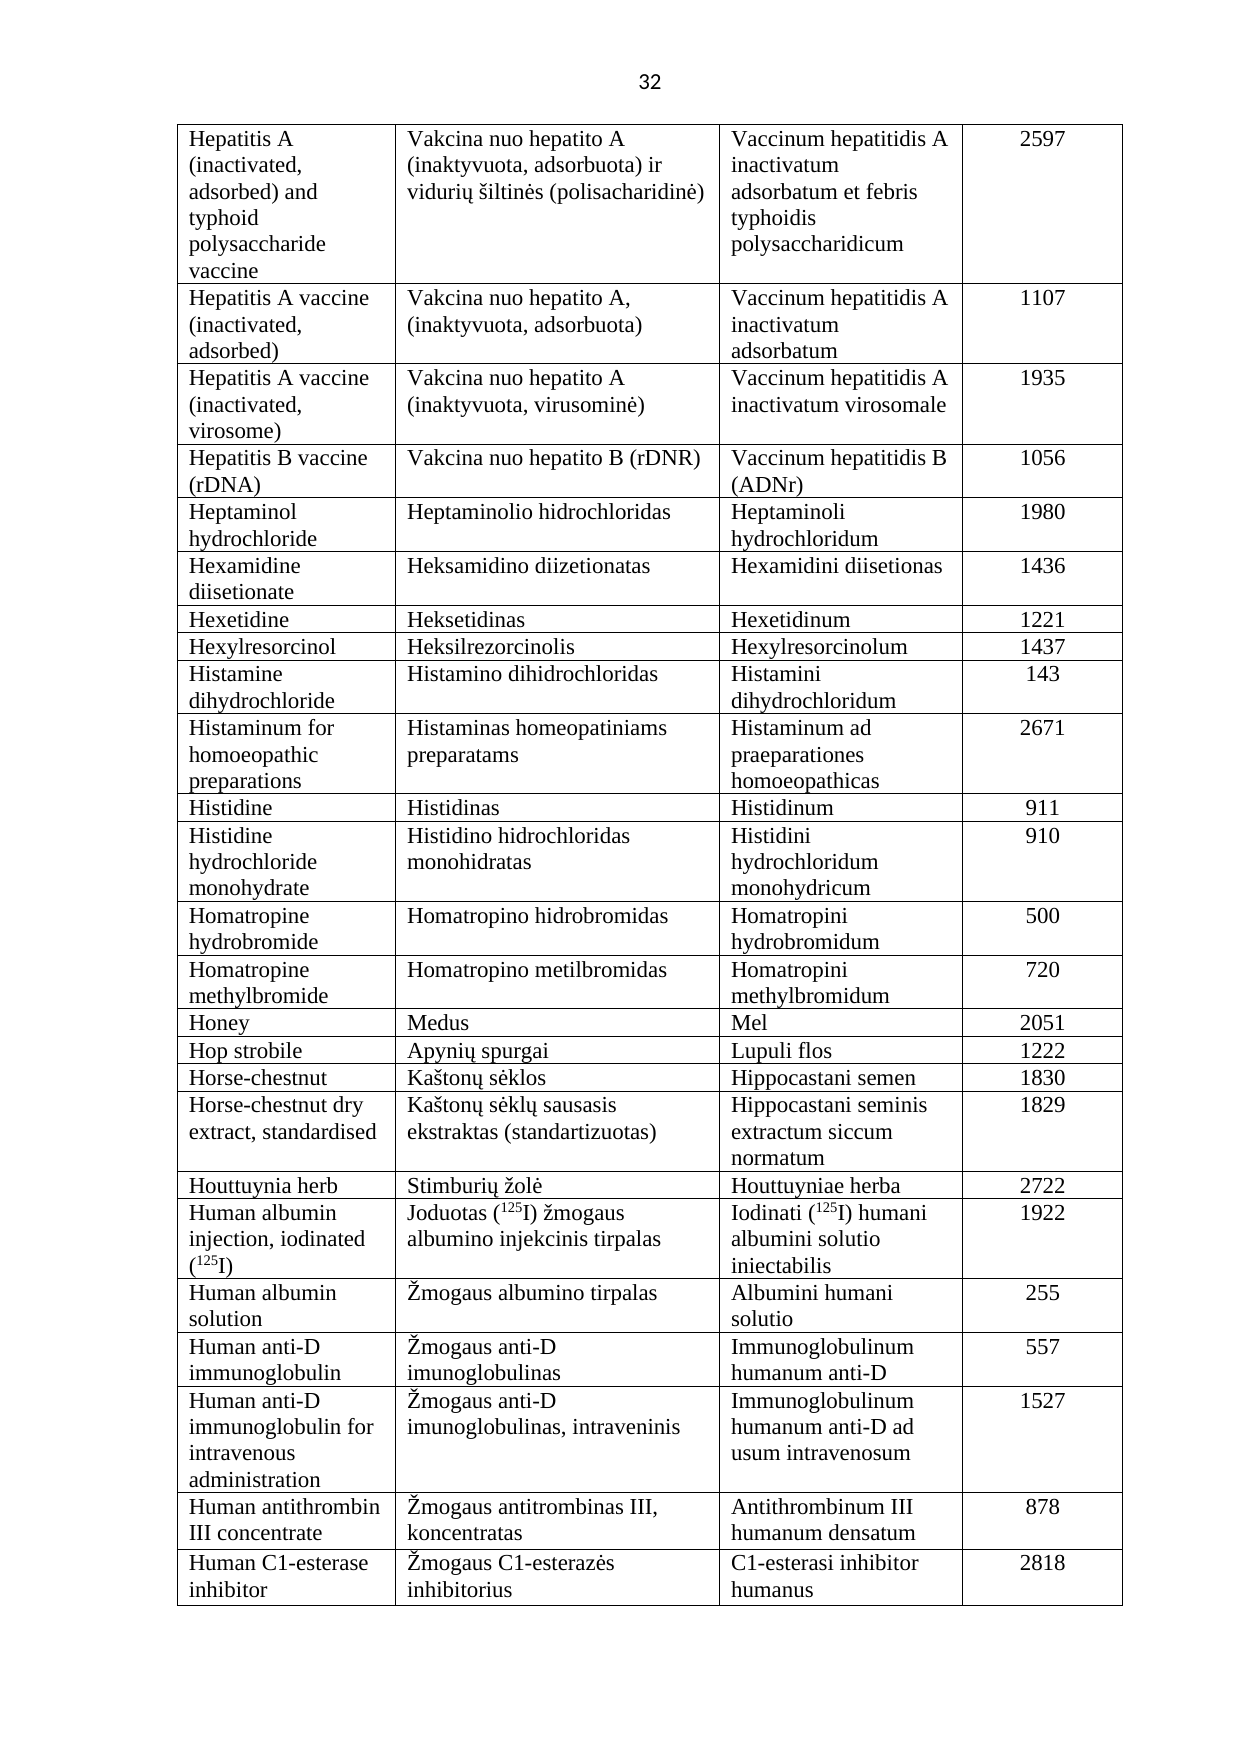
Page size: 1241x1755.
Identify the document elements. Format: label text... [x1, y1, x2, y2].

table_cell Lupuli flos [720, 1037, 962, 1063]
table_cell Homatropine methylbromide [178, 956, 395, 1008]
table_cell Histidino hidrochloridas monohidratas [396, 822, 719, 901]
table_cell Histamino dihidrochloridas [396, 661, 719, 713]
table_cell Hepatitis A vaccine (inactivated, virosome) [178, 364, 395, 443]
table_cell 910 [963, 822, 1122, 901]
table_cell 1107 [963, 284, 1122, 363]
table_cell Immunoglobulinum humanum anti-D [720, 1333, 962, 1386]
table_cell Human anti-D immunoglobulin for intravenous administration [178, 1387, 395, 1492]
table_cell Heptaminoli hydrochloridum [720, 498, 962, 551]
table_cell 1527 [963, 1387, 1122, 1492]
table_cell Histidini hydrochloridum monohydricum [720, 822, 962, 901]
table_cell Hexetidinum [720, 606, 962, 632]
table_cell Hepatitis B vaccine (rDNA) [178, 445, 395, 497]
table_cell Homatropino metilbromidas [396, 956, 719, 1008]
table_cell Homatropini hydrobromidum [720, 902, 962, 954]
table_cell Homatropini methylbromidum [720, 956, 962, 1008]
table_cell 143 [963, 661, 1122, 713]
table_cell Žmogaus antitrombinas III, koncentratas [396, 1493, 719, 1548]
table_cell 911 [963, 794, 1122, 821]
table_cell 500 [963, 902, 1122, 954]
table_cell Heksetidinas [396, 606, 719, 632]
table_cell 2051 [963, 1009, 1122, 1036]
table_cell Žmogaus anti-D imunoglobulinas [396, 1333, 719, 1386]
table_cell Iodinati (125I) humani albumini solutio iniectabilis [720, 1199, 962, 1278]
table_cell C1-esterasi inhibitor humanus [720, 1550, 962, 1605]
table_cell Horse-chestnut [178, 1064, 395, 1091]
table_cell Vaccinum hepatitidis B (ADNr) [720, 445, 962, 497]
table_cell Human antithrombin III concentrate [178, 1493, 395, 1548]
table_cell Žmogaus anti-D imunoglobulinas, intraveninis [396, 1387, 719, 1492]
table_cell Mel [720, 1009, 962, 1036]
table_cell Stimburių žolė [396, 1172, 719, 1198]
table_cell Honey [178, 1009, 395, 1036]
table_cell Antithrombinum III humanum densatum [720, 1493, 962, 1548]
table_cell Albumini humani solutio [720, 1279, 962, 1332]
table_cell Histidine [178, 794, 395, 821]
table_cell Apynių spurgai [396, 1037, 719, 1063]
table_cell 2722 [963, 1172, 1122, 1198]
table_cell Hexylresorcinol [178, 633, 395, 659]
table_cell Human C1-esterase inhibitor [178, 1550, 395, 1605]
table_cell Heptaminolio hidrochloridas [396, 498, 719, 551]
table_cell Vakcina nuo hepatito B (rDNR) [396, 445, 719, 497]
table_cell Hexylresorcinolum [720, 633, 962, 659]
table_cell Hippocastani seminis extractum siccum normatum [720, 1092, 962, 1171]
table_cell Heksilrezorcinolis [396, 633, 719, 659]
table_cell Hexamidine diisetionate [178, 552, 395, 605]
table_cell 2671 [963, 714, 1122, 793]
table_cell Histamini dihydrochloridum [720, 661, 962, 713]
table_cell 255 [963, 1279, 1122, 1332]
table_cell Vakcina nuo hepatito A (inaktyvuota, adsorbuota) ir vidurių šiltinės (polisacharidinė) [396, 125, 719, 283]
table_cell 1222 [963, 1037, 1122, 1063]
table_cell Medus [396, 1009, 719, 1036]
table_cell Histidine hydrochloride monohydrate [178, 822, 395, 901]
table_cell Heksamidino diizetionatas [396, 552, 719, 605]
table_cell Vaccinum hepatitidis A inactivatum adsorbatum [720, 284, 962, 363]
table_cell Kaštonų sėklos [396, 1064, 719, 1091]
table_cell Vakcina nuo hepatito A, (inaktyvuota, adsorbuota) [396, 284, 719, 363]
table_cell Human anti-D immunoglobulin [178, 1333, 395, 1386]
table_cell Histidinas [396, 794, 719, 821]
table_cell Vaccinum hepatitidis A inactivatum virosomale [720, 364, 962, 443]
table_cell Histamine dihydrochloride [178, 661, 395, 713]
table_cell Hexamidini diisetionas [720, 552, 962, 605]
table_cell Joduotas (125I) žmogaus albumino injekcinis tirpalas [396, 1199, 719, 1278]
table_cell Hexetidine [178, 606, 395, 632]
table_cell Histaminum ad praeparationes homoeopathicas [720, 714, 962, 793]
table_cell Žmogaus C1-esterazės inhibitorius [396, 1550, 719, 1605]
table_cell 2597 [963, 125, 1122, 283]
table_cell 1830 [963, 1064, 1122, 1091]
table_cell Hepatitis A (inactivated, adsorbed) and typhoid polysaccharide vaccine [178, 125, 395, 283]
table_cell 2818 [963, 1550, 1122, 1605]
table_cell 720 [963, 956, 1122, 1008]
table_cell 1980 [963, 498, 1122, 551]
table_cell Vakcina nuo hepatito A (inaktyvuota, virusominė) [396, 364, 719, 443]
table_cell Heptaminol hydrochloride [178, 498, 395, 551]
table_cell 1221 [963, 606, 1122, 632]
table_cell Human albumin solution [178, 1279, 395, 1332]
table_cell 1829 [963, 1092, 1122, 1171]
table_cell 557 [963, 1333, 1122, 1386]
table_cell Histidinum [720, 794, 962, 821]
table_cell Human albumin injection, iodinated (125I) [178, 1199, 395, 1278]
table_cell Immunoglobulinum humanum anti-D ad usum intravenosum [720, 1387, 962, 1492]
table_cell Žmogaus albumino tirpalas [396, 1279, 719, 1332]
table_cell 1436 [963, 552, 1122, 605]
table_cell 1437 [963, 633, 1122, 659]
table_cell 878 [963, 1493, 1122, 1548]
table_cell Hepatitis A vaccine (inactivated, adsorbed) [178, 284, 395, 363]
table_cell Hippocastani semen [720, 1064, 962, 1091]
table_cell Houttuyniae herba [720, 1172, 962, 1198]
table_cell Histaminas homeopatiniams preparatams [396, 714, 719, 793]
table_cell Hop strobile [178, 1037, 395, 1063]
table_cell Houttuynia herb [178, 1172, 395, 1198]
table_cell Vaccinum hepatitidis A inactivatum adsorbatum et febris typhoidis polysaccharidicum [720, 125, 962, 283]
table_cell Homatropine hydrobromide [178, 902, 395, 954]
table_cell 1056 [963, 445, 1122, 497]
table_cell 1922 [963, 1199, 1122, 1278]
table_cell 1935 [963, 364, 1122, 443]
table_cell Histaminum for homoeopathic preparations [178, 714, 395, 793]
table_cell Homatropino hidrobromidas [396, 902, 719, 954]
table_cell Horse-chestnut dry extract, standardised [178, 1092, 395, 1171]
table_cell Kaštonų sėklų sausasis ekstraktas (standartizuotas) [396, 1092, 719, 1171]
